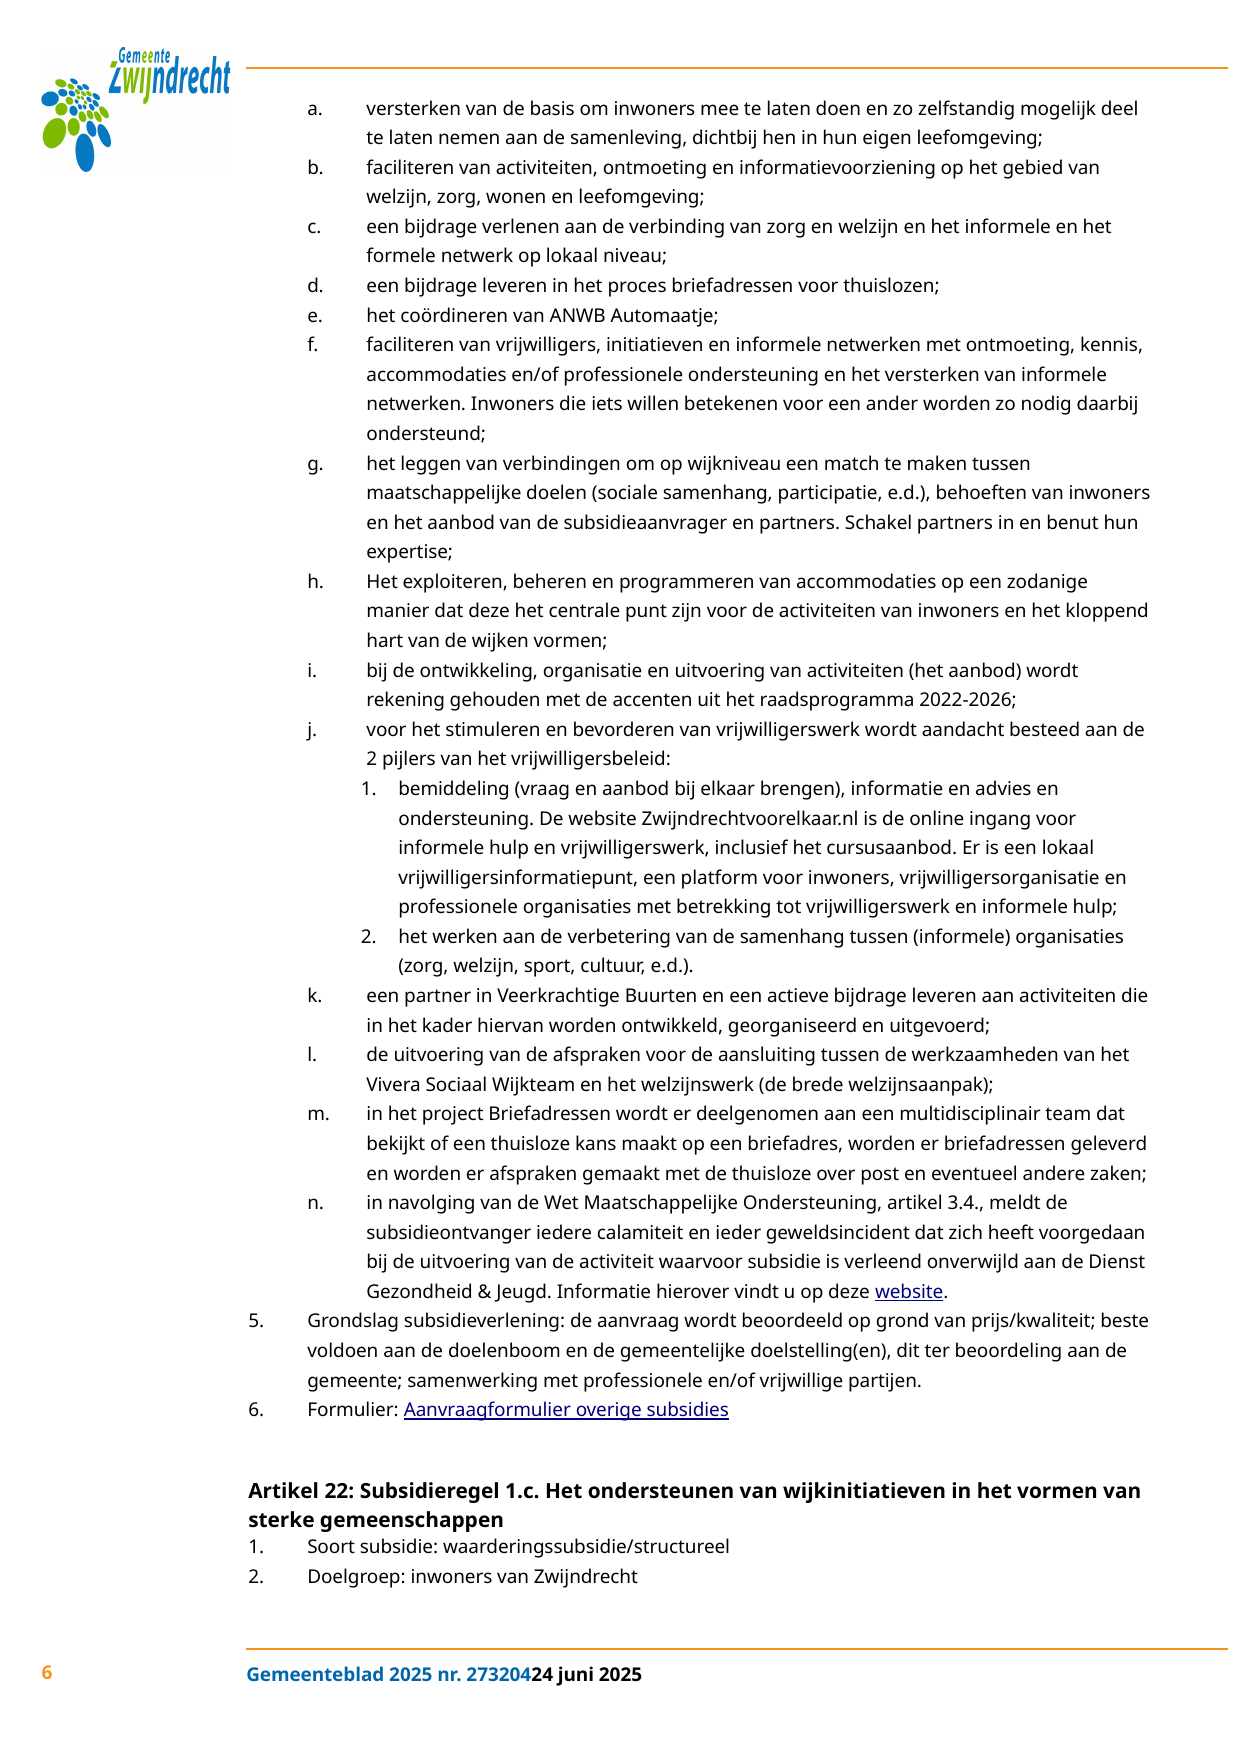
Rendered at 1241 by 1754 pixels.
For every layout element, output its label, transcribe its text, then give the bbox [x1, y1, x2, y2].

picture [41, 47, 231, 172]
list een bijdrage leveren in het proces briefadressen voor thuislozen; [307, 272, 1152, 298]
list Doelgroep: inwoners van Zwijndrecht [248, 1563, 1152, 1589]
list in navolging van de Wet Maatschappelijke Ondersteuning, artikel 3.4., meldt de subsidieontvanger iedere calamiteit en ieder geweldsincident dat zich heeft voorgedaan bij de uitvoering van de activiteit waarvoor subsidie is verleend onverwijld aan de Dienst Gezondheid & Jeugd. Informatie hierover vindt u op deze website. [307, 1189, 1152, 1304]
list het werken aan de verbetering van de samenhang tussen (informele) organisaties (zorg, welzijn, sport, cultuur, e.d.). [361, 923, 1152, 978]
list faciliteren van vrijwilligers, initiatieven en informele netwerken met ontmoeting, kennis, accommodaties en/of professionele ondersteuning en het versterken van informele netwerken. Inwoners die iets willen betekenen voor een ander worden zo nodig daarbij ondersteund; [307, 331, 1152, 446]
list Formulier: Aanvraagformulier overige subsidies [248, 1396, 1152, 1422]
list het coördineren van ANWB Automaatje; [307, 302, 1152, 328]
list de uitvoering van de afspraken voor de aansluiting tussen de werkzaamheden van het Vivera Sociaal Wijkteam en het welzijnswerk (de brede welzijnsaanpak); [307, 1041, 1152, 1097]
text Artikel 22: Subsidieregel 1.c. Het ondersteunen van wijkinitiatieven in het vormen van sterke gemeenschappen [248, 1476, 1152, 1533]
list in het project Briefadressen wordt er deelgenomen aan een multidisciplinair team dat bekijkt of een thuisloze kans maakt op een briefadres, worden er briefadressen geleverd en worden er afspraken gemaakt met de thuisloze over post en eventueel andere zaken; [307, 1101, 1152, 1186]
list een bijdrage verlenen aan de verbinding van zorg en welzijn en het informele en het formele netwerk op lokaal niveau; [307, 213, 1152, 268]
list versterken van de basis om inwoners mee te laten doen en zo zelfstandig mogelijk deel te laten nemen aan de samenleving, dichtbij hen in hun eigen leefomgeving; [307, 95, 1152, 150]
list een partner in Veerkrachtige Buurten en een actieve bijdrage leveren aan activiteiten die in het kader hiervan worden ontwikkeld, georganiseerd en uitgevoerd; [307, 982, 1152, 1038]
list het leggen van verbindingen om op wijkniveau een match te maken tussen maatschappelijke doelen (sociale samenhang, participatie, e.d.), behoeften van inwoners en het aanbod van de subsidieaanvrager en partners. Schakel partners in en benut hun expertise; [307, 450, 1152, 564]
list Grondslag subsidieverlening: de aanvraag wordt beoordeeld op grond van prijs/kwaliteit; beste voldoen aan de doelenboom en de gemeentelijke doelstelling(en), dit ter beoordeling aan de gemeente; samenwerking met professionele en/of vrijwillige partijen. [248, 1308, 1152, 1393]
list bij de ontwikkeling, organisatie en uitvoering van activiteiten (het aanbod) wordt rekening gehouden met de accenten uit het raadsprogramma 2022-2026; [307, 657, 1152, 712]
list Het exploiteren, beheren en programmeren van accommodaties op een zodanige manier dat deze het centrale punt zijn voor de activiteiten van inwoners en het kloppend hart van de wijken vormen; [307, 568, 1152, 653]
list Soort subsidie: waarderingssubsidie/structureel [248, 1533, 1152, 1559]
list faciliteren van activiteiten, ontmoeting en informatievoorziening op het gebied van welzijn, zorg, wonen en leefomgeving; [307, 154, 1152, 209]
list voor het stimuleren en bevorderen van vrijwilligerswerk wordt aandacht besteed aan de 2 pijlers van het vrijwilligersbeleid: [307, 716, 1152, 771]
list bemiddeling (vraag en aanbod bij elkaar brengen), informatie en advies en ondersteuning. De website Zwijndrechtvoorelkaar.nl is de online ingang voor informele hulp en vrijwilligerswerk, inclusief het cursusaanbod. Er is een lokaal vrijwilligersinformatiepunt, een platform voor inwoners, vrijwilligersorganisatie en professionele organisaties met betrekking tot vrijwilligerswerk en informele hulp; [361, 775, 1152, 919]
